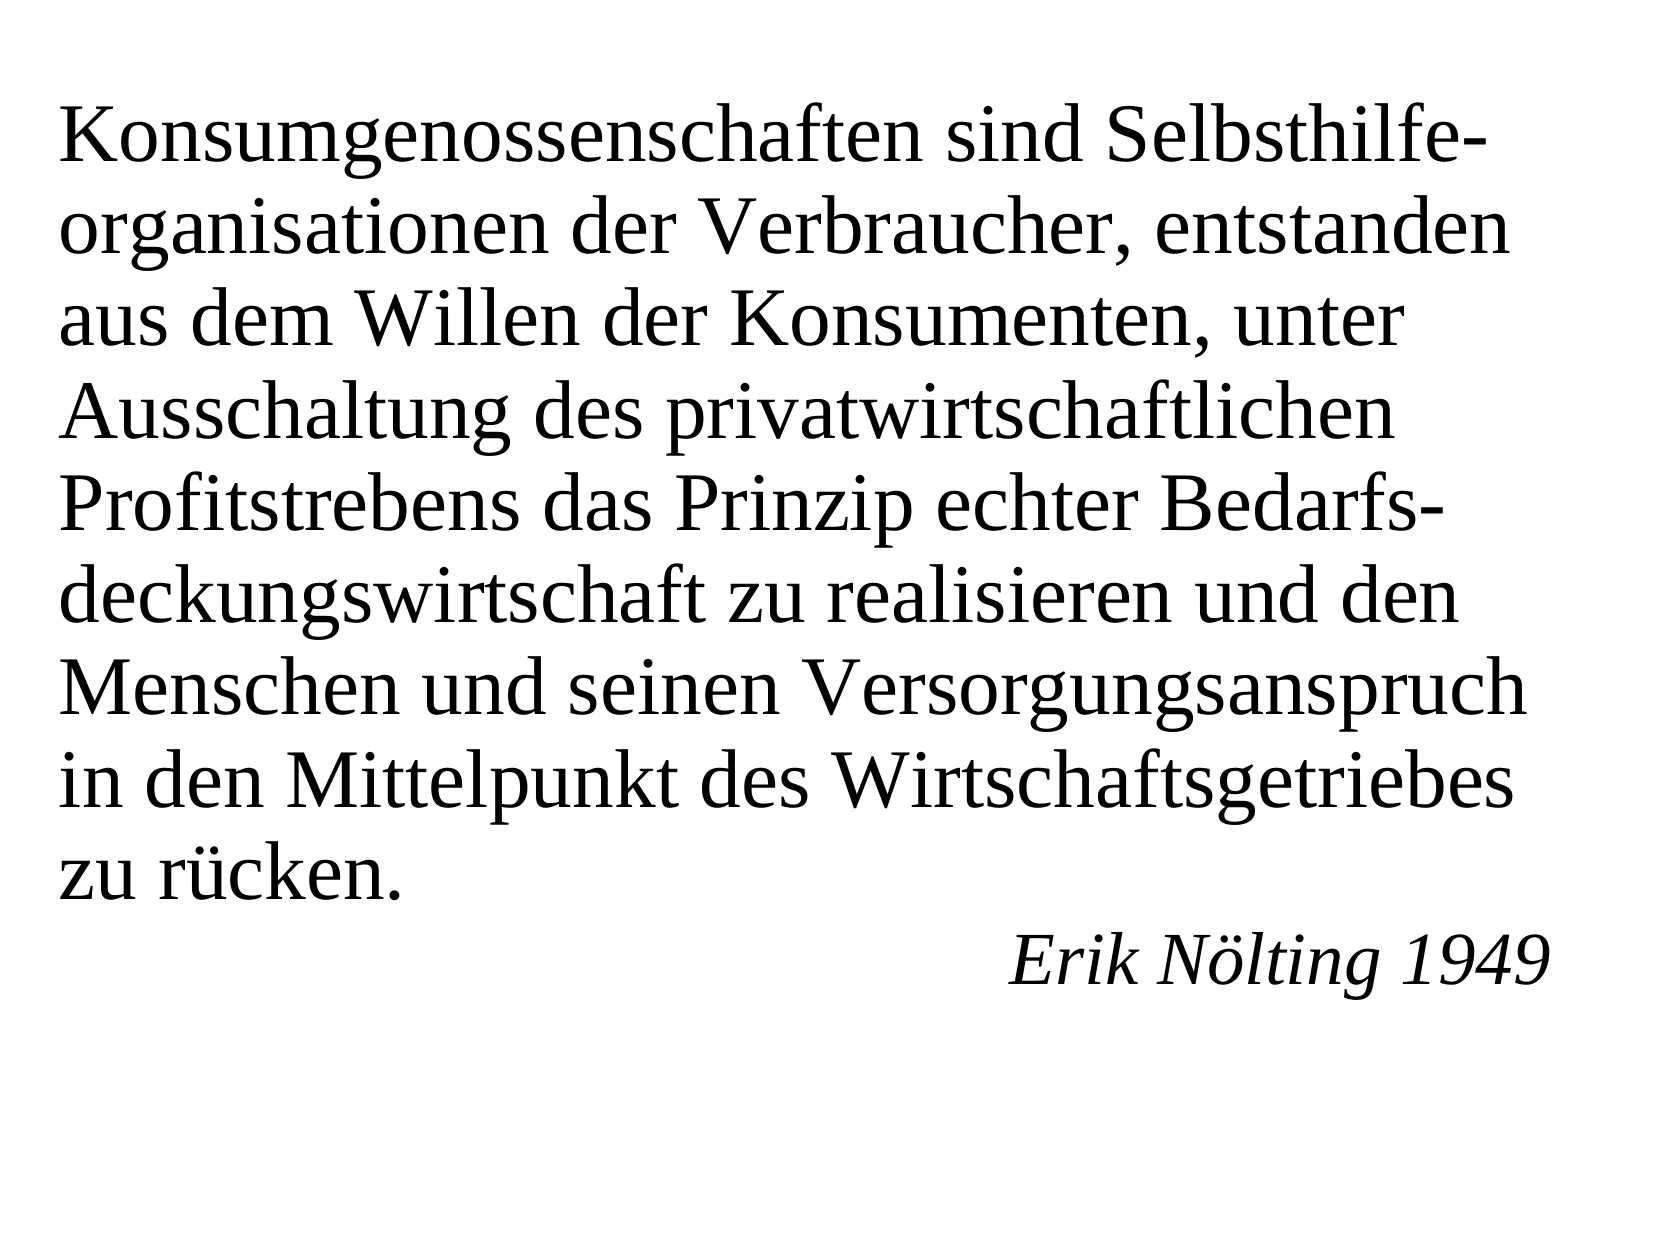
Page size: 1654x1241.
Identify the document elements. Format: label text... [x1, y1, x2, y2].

text_box [708, 324, 916, 386]
text_box Konsumgenossenschaften sind Selbsthilfe- organisationen der Verbraucher, entstanden aus dem Willen der Konsumenten, unter Ausschaltung des privatwirtschaftlichen Profitstrebens das Prinzip echter Bedarfs- deckungswirtschaft zu realisieren und den Menschen und seinen Versorgungsanspruch in den Mittelpunkt des Wirtschaftsgetriebes zu rücken. Erik Nölting 1949 [59, 87, 1563, 1082]
